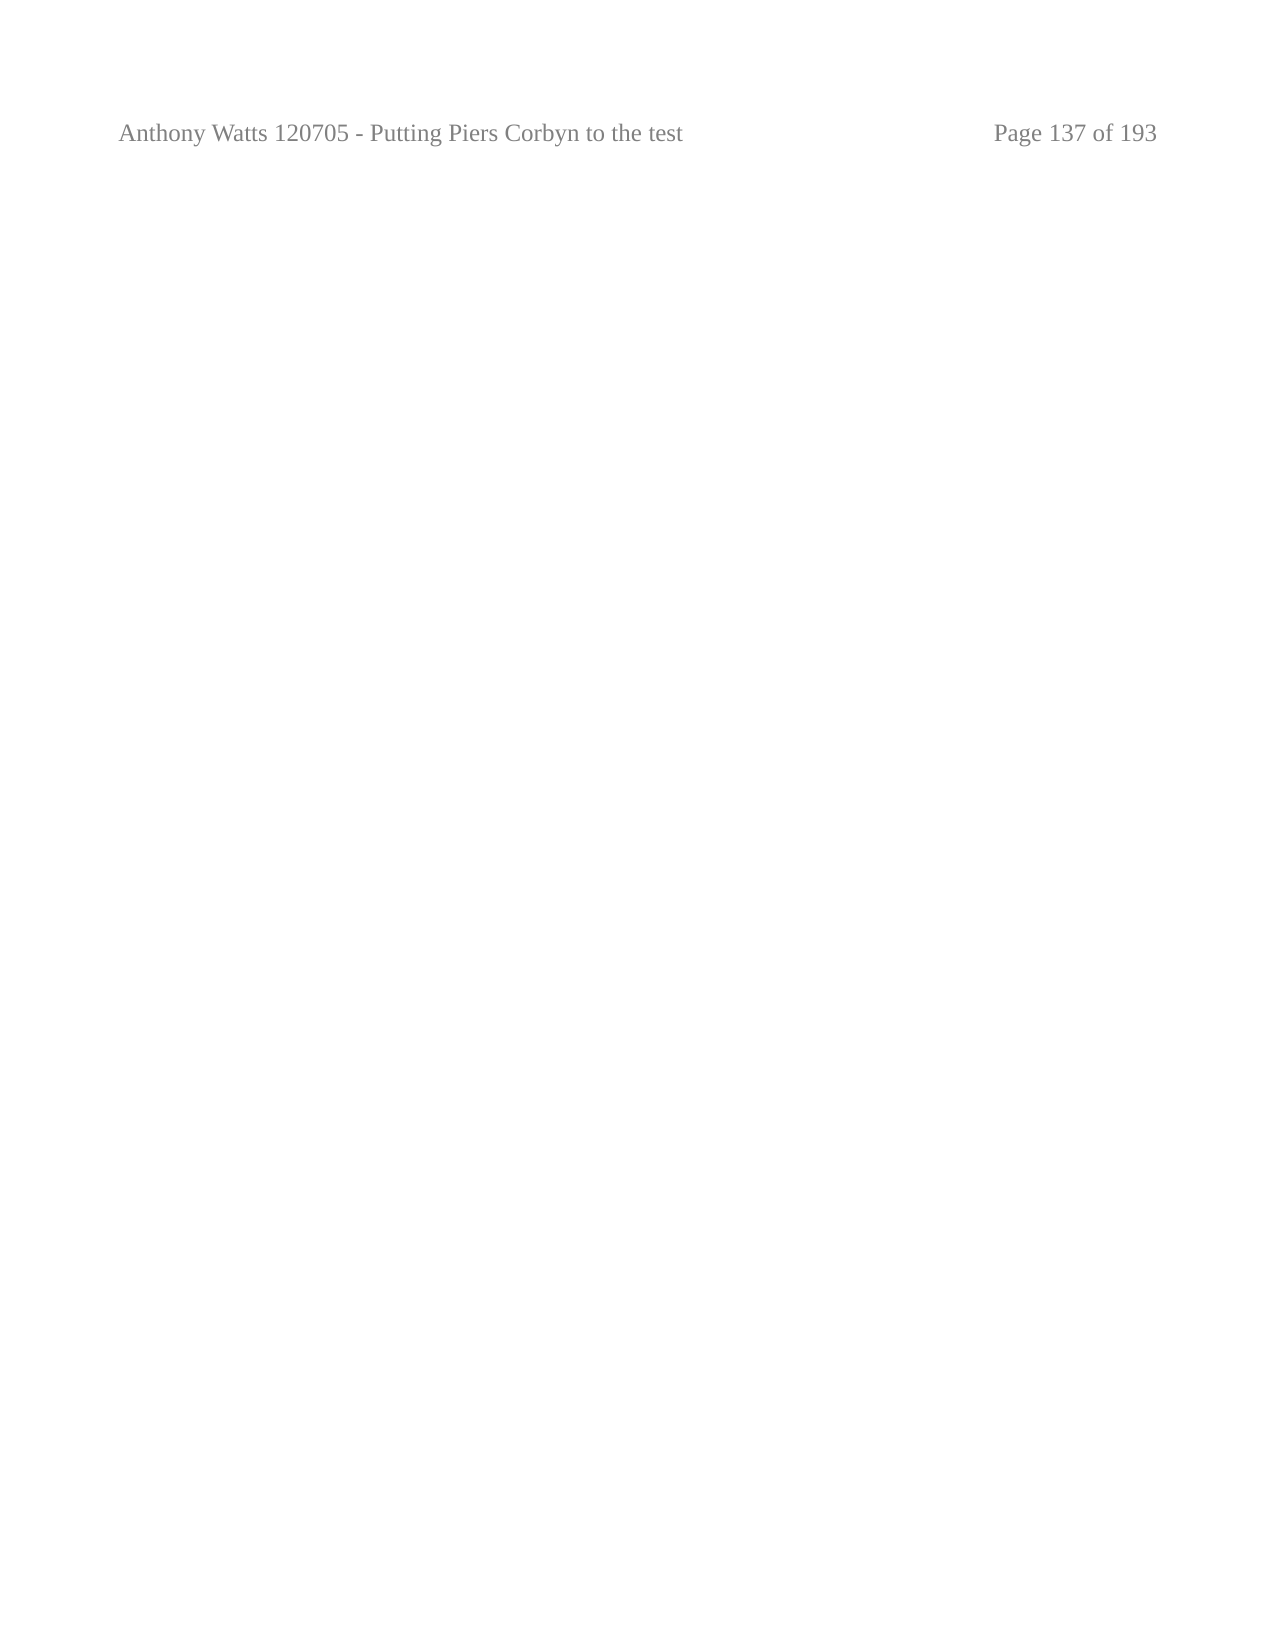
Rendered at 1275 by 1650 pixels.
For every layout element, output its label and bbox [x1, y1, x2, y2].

text [118, 176, 1157, 873]
